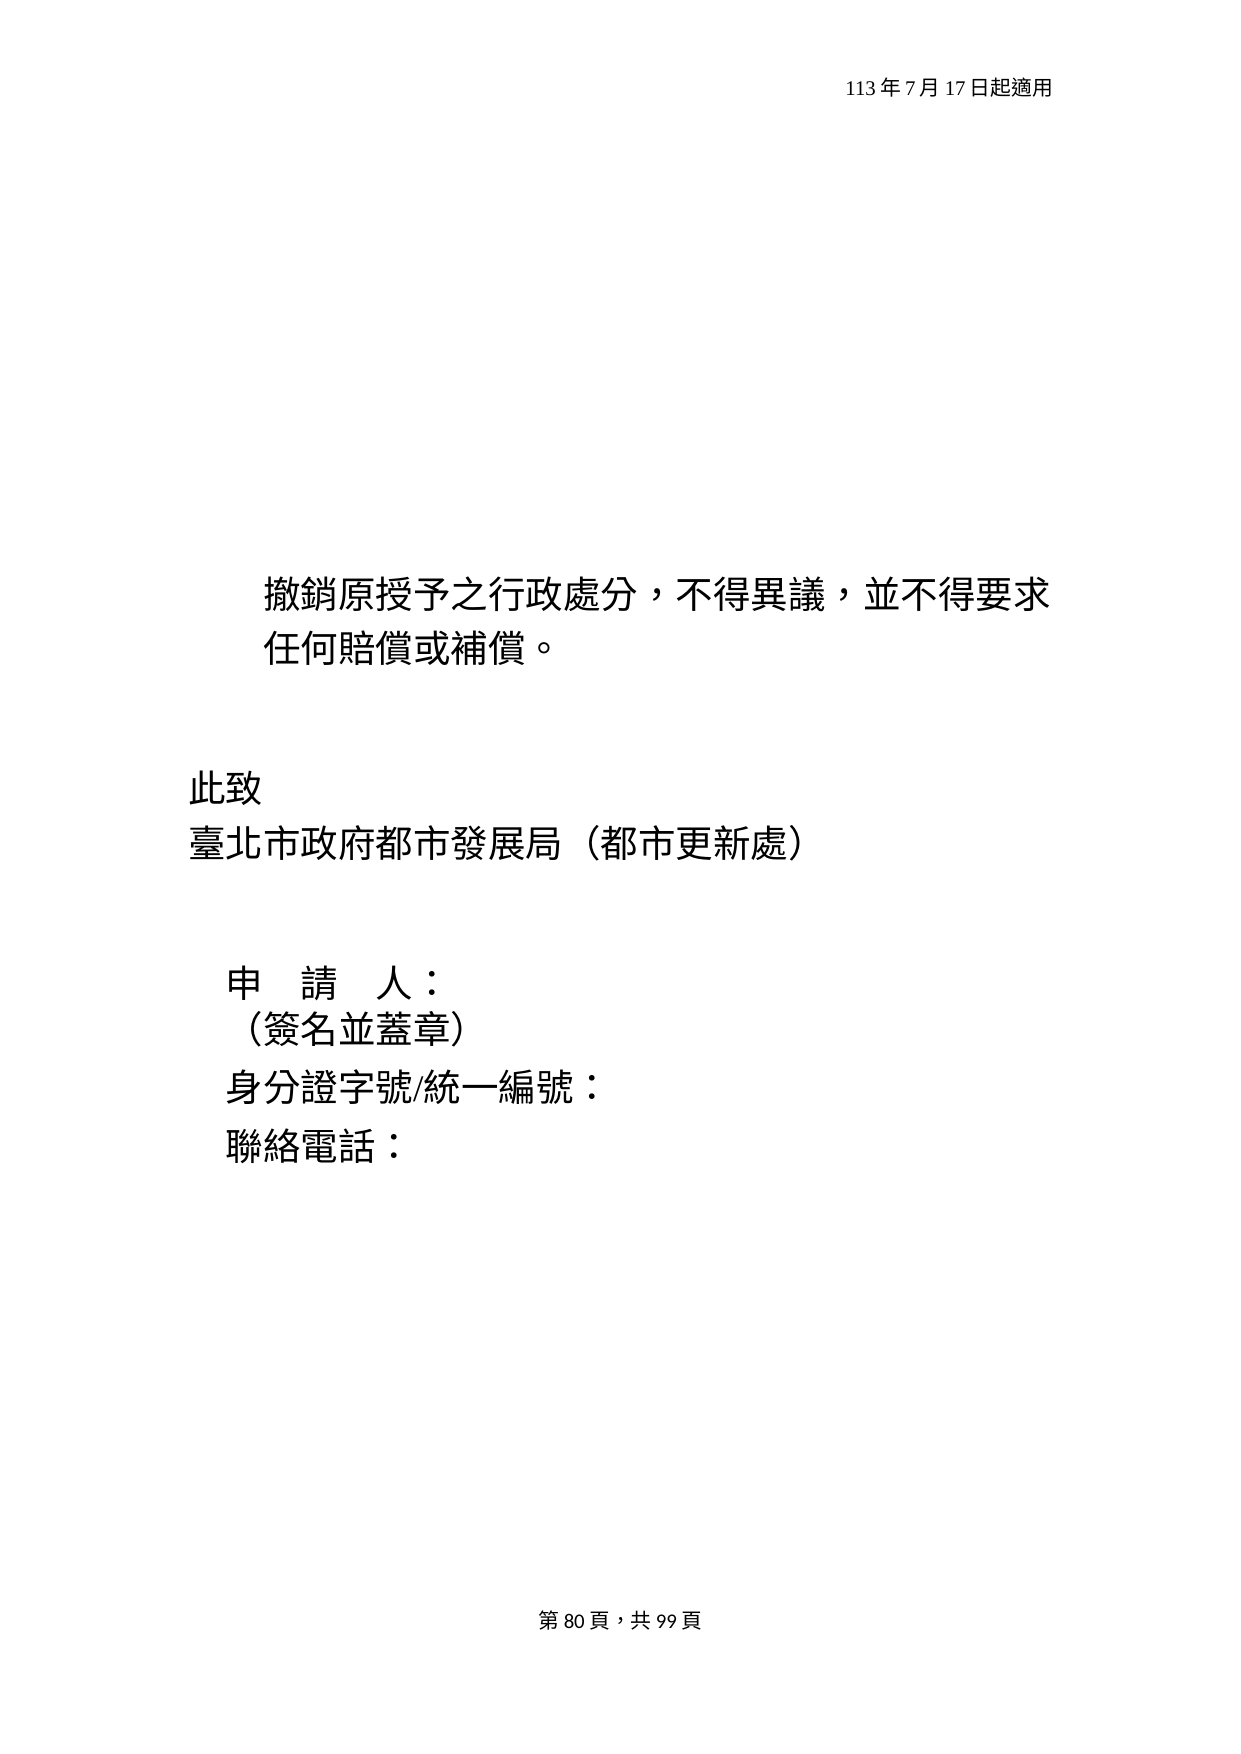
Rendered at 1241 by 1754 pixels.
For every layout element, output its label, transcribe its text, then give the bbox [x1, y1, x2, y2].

text 此致 [188, 759, 1052, 813]
list 撤銷原授予之行政處分，不得異議，並不得要求任何賠償或補償。 [188, 564, 1052, 673]
text 聯絡電話： [225, 1123, 1052, 1169]
text 身分證字號/統一編號： [225, 1065, 1052, 1111]
text 申 請 人： （簽名並蓋章） [225, 961, 1052, 1053]
text 臺北市政府都市發展局（都市更新處） [188, 813, 1052, 868]
